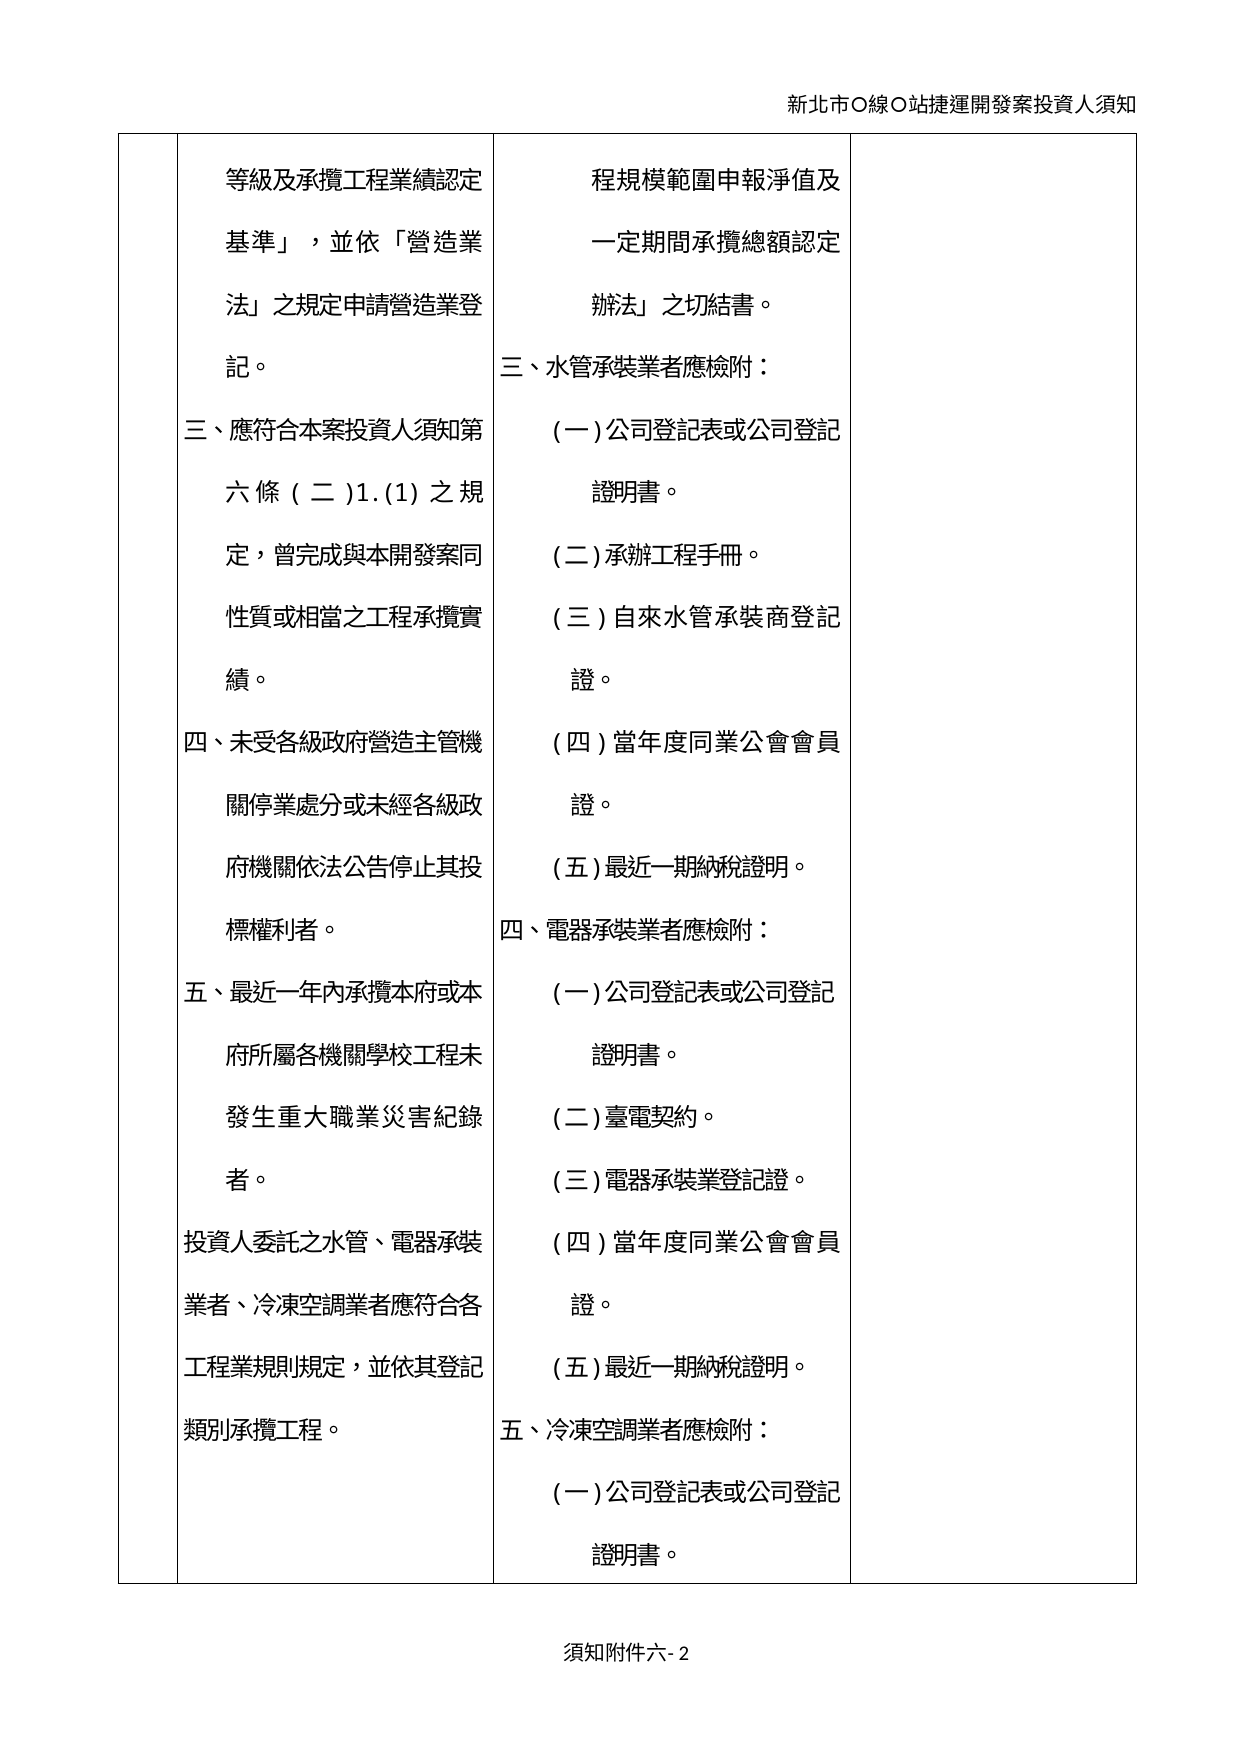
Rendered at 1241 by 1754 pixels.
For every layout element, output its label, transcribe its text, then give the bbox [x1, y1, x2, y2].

table_cell [851, 134, 1136, 1583]
table_cell 程規模範圍申報淨值及一定期間承攬總額認定辦法」之切結書。 三、水管承裝業者應檢附： (一)公司登記表或公司登記證明書。 (二)承辦工程手冊。 (三)自來水管承裝商登記證。 (四)當年度同業公會會員證。 (五)最近一期納稅證明。 四、電器承裝業者應檢附： (一)公司登記表或公司登記證明書。 (二)臺電契約。 (三)電器承裝業登記證。 (四)當年度同業公會會員證。 (五)最近一期納稅證明。 五、冷凍空調業者應檢附： (一)公司登記表或公司登記證明書。 [494, 134, 850, 1583]
table_cell 等級及承攬工程業績認定基準」，並依「營造業法」之規定申請營造業登記。 三、應符合本案投資人須知第六條(二)1.(1)之規定，曾完成與本開發案同性質或相當之工程承攬實績。 四、未受各級政府營造主管機關停業處分或未經各級政府機關依法公告停止其投標權利者。 五、最近一年內承攬本府或本府所屬各機關學校工程未發生重大職業災害紀錄者。 投資人委託之水管、電器承裝業者、冷凍空調業者應符合各工程業規則規定，並依其登記類別承攬工程。 [178, 134, 493, 1583]
table_cell [119, 134, 177, 1583]
